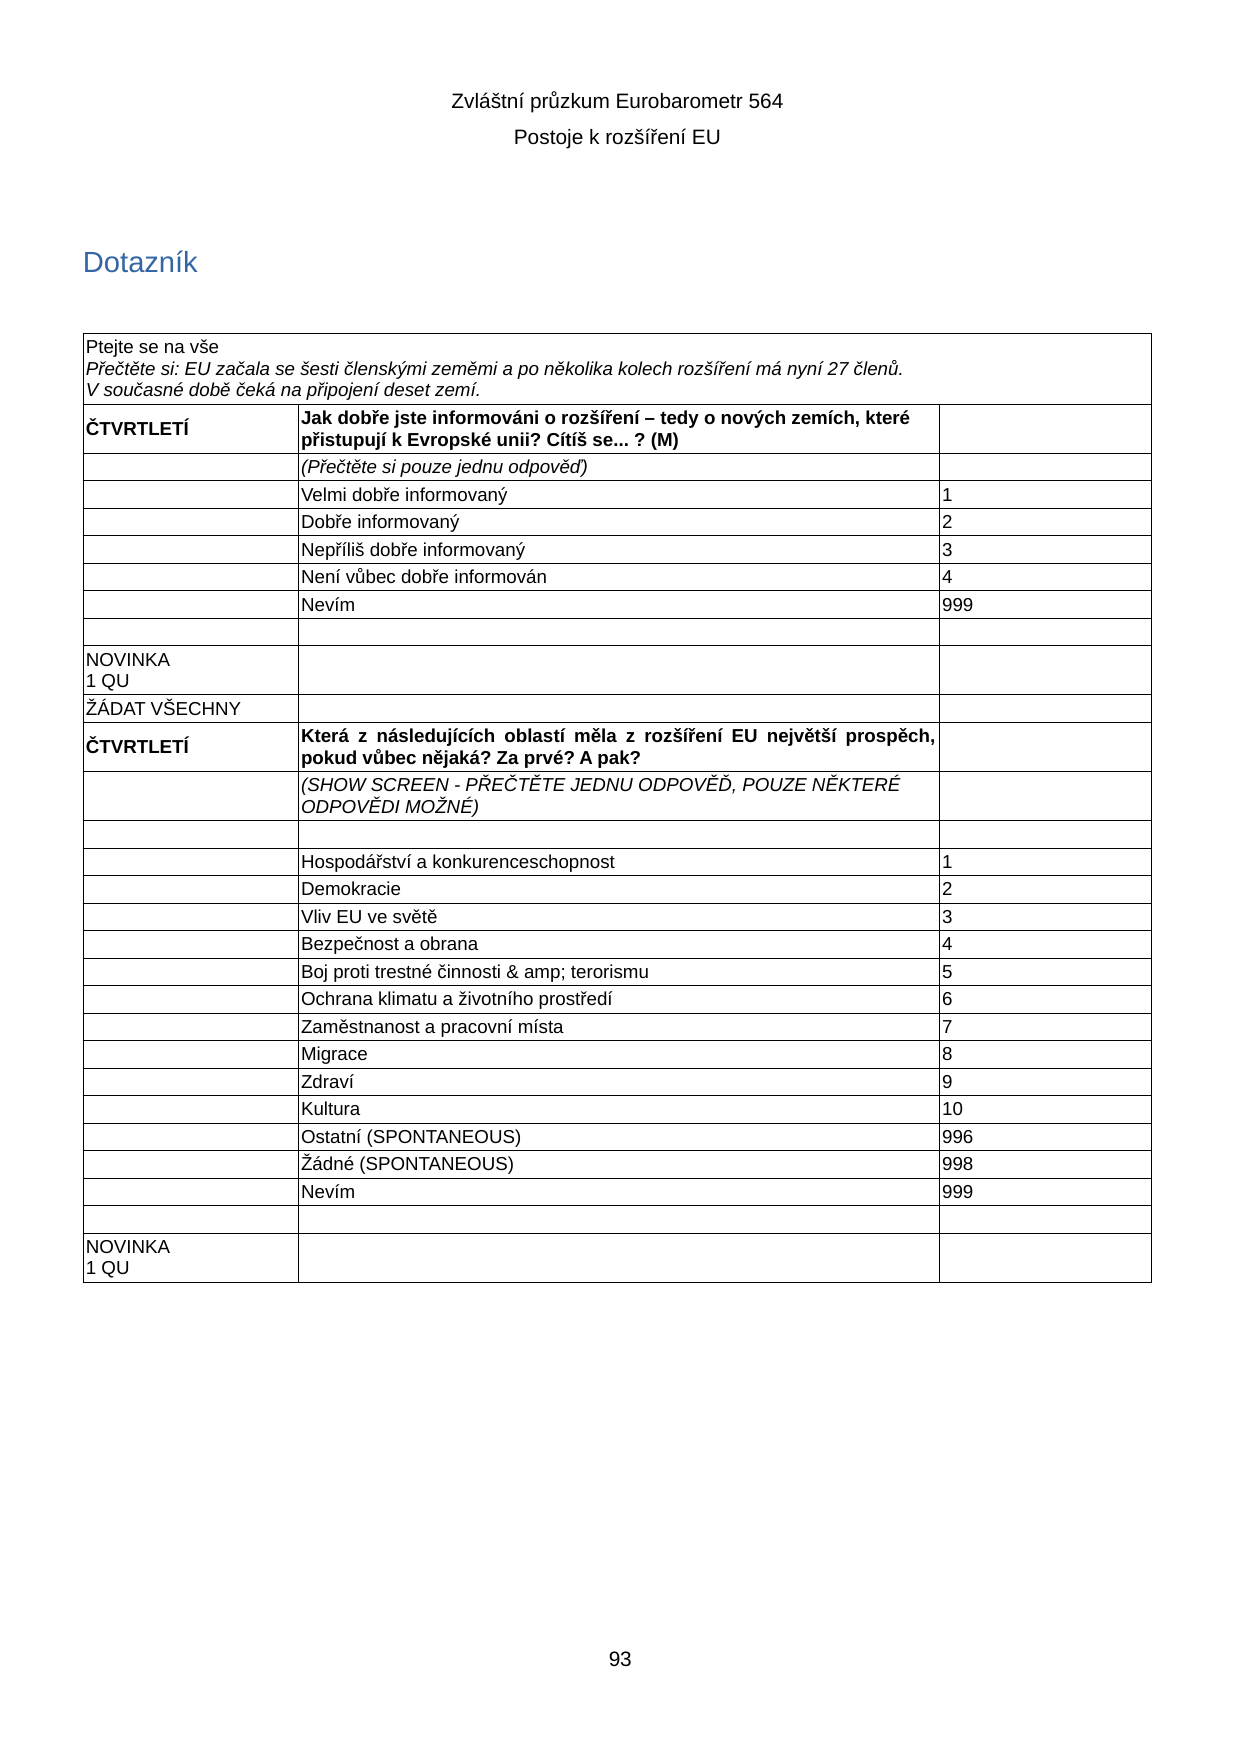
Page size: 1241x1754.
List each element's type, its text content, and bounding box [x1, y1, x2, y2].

table_cell 5 [940, 959, 1151, 985]
table_cell 6 [940, 986, 1151, 1012]
table_cell Není vůbec dobře informován [299, 564, 939, 590]
table_cell (Přečtěte si pouze jednu odpověď) [299, 454, 939, 480]
table_cell [84, 772, 298, 820]
subtitle Dotazník [83, 245, 1157, 278]
table_cell (SHOW SCREEN - PŘEČTĚTE JEDNU ODPOVĚĎ, POUZE NĚKTERÉ ODPOVĚDI MOŽNÉ) [299, 772, 939, 820]
table_cell 1 [940, 849, 1151, 875]
table_cell [84, 904, 298, 930]
table_cell Nepříliš dobře informovaný [299, 536, 939, 563]
table_cell ČTVRTLETÍ [84, 405, 298, 453]
table_cell Zdraví [299, 1069, 939, 1095]
table_cell Vliv EU ve světě [299, 904, 939, 930]
table_cell [940, 1206, 1151, 1232]
table_cell [940, 723, 1151, 771]
table_cell [84, 564, 298, 590]
table_cell [84, 876, 298, 902]
table_cell Nevím [299, 591, 939, 618]
table_cell [940, 1234, 1151, 1282]
table_cell Boj proti trestné činnosti & amp; terorismu [299, 959, 939, 985]
table_cell [84, 959, 298, 985]
table_cell Ochrana klimatu a životního prostředí [299, 986, 939, 1012]
table_cell ŽÁDAT VŠECHNY [84, 695, 298, 722]
table_cell 10 [940, 1096, 1151, 1122]
table_cell Která z následujících oblastí měla z rozšíření EU největší prospěch, pokud vůbec nějaká? Za prvé? A pak? [299, 723, 939, 771]
table_cell [940, 772, 1151, 820]
table_cell 8 [940, 1041, 1151, 1067]
table_cell [84, 509, 298, 535]
table_cell ČTVRTLETÍ [84, 723, 298, 771]
table_cell [84, 536, 298, 563]
table_cell Demokracie [299, 876, 939, 902]
table_cell [84, 1206, 298, 1232]
table_cell 1 [940, 481, 1151, 508]
table_cell [84, 619, 298, 645]
table_cell [84, 986, 298, 1012]
table_cell 9 [940, 1069, 1151, 1095]
table_cell [84, 1069, 298, 1095]
table_cell 7 [940, 1014, 1151, 1040]
table_cell Dobře informovaný [299, 509, 939, 535]
table_cell 999 [940, 1179, 1151, 1205]
table_cell Zaměstnanost a pracovní místa [299, 1014, 939, 1040]
table_cell [940, 821, 1151, 847]
table_cell [299, 619, 939, 645]
table_cell [84, 591, 298, 618]
table_cell Hospodářství a konkurenceschopnost [299, 849, 939, 875]
table_cell Bezpečnost a obrana [299, 931, 939, 957]
table_cell [299, 646, 939, 694]
table_cell Nevím [299, 1179, 939, 1205]
table_cell 998 [940, 1151, 1151, 1177]
table_cell [299, 1206, 939, 1232]
table_cell [940, 646, 1151, 694]
table_cell 999 [940, 591, 1151, 618]
table_cell [84, 481, 298, 508]
table_cell Ostatní (SPONTANEOUS) [299, 1124, 939, 1150]
table_cell NOVINKA 1 QU [84, 646, 298, 694]
table_cell [84, 931, 298, 957]
table_cell 4 [940, 931, 1151, 957]
table_cell Žádné (SPONTANEOUS) [299, 1151, 939, 1177]
table_header Ptejte se na vše Přečtěte si: EU začala se šesti členskými zeměmi a po několika kolech rozšíření má nyní 27 členů. V současné době čeká na připojení deset zemí. [84, 334, 1151, 404]
table_cell Jak dobře jste informováni o rozšíření – tedy o nových zemích, které přistupují k Evropské unii? Cítíš se... ? (M) [299, 405, 939, 453]
table_cell [940, 619, 1151, 645]
table_cell [940, 405, 1151, 453]
table_cell [84, 1014, 298, 1040]
table_cell [940, 695, 1151, 722]
table_cell Kultura [299, 1096, 939, 1122]
table_cell [84, 1041, 298, 1067]
table_cell [84, 1096, 298, 1122]
table_cell [84, 849, 298, 875]
table_cell [940, 454, 1151, 480]
table_cell 4 [940, 564, 1151, 590]
table_cell Migrace [299, 1041, 939, 1067]
table_cell 3 [940, 904, 1151, 930]
table_cell 2 [940, 876, 1151, 902]
table_cell [84, 1124, 298, 1150]
table_cell Velmi dobře informovaný [299, 481, 939, 508]
table_cell [84, 1179, 298, 1205]
table_cell 2 [940, 509, 1151, 535]
table_cell [299, 1234, 939, 1282]
table_cell NOVINKA 1 QU [84, 1234, 298, 1282]
table_cell [84, 454, 298, 480]
table_cell 3 [940, 536, 1151, 563]
table_cell [299, 821, 939, 847]
table_cell [84, 821, 298, 847]
table_cell 996 [940, 1124, 1151, 1150]
table_cell [84, 1151, 298, 1177]
table_cell [299, 695, 939, 722]
